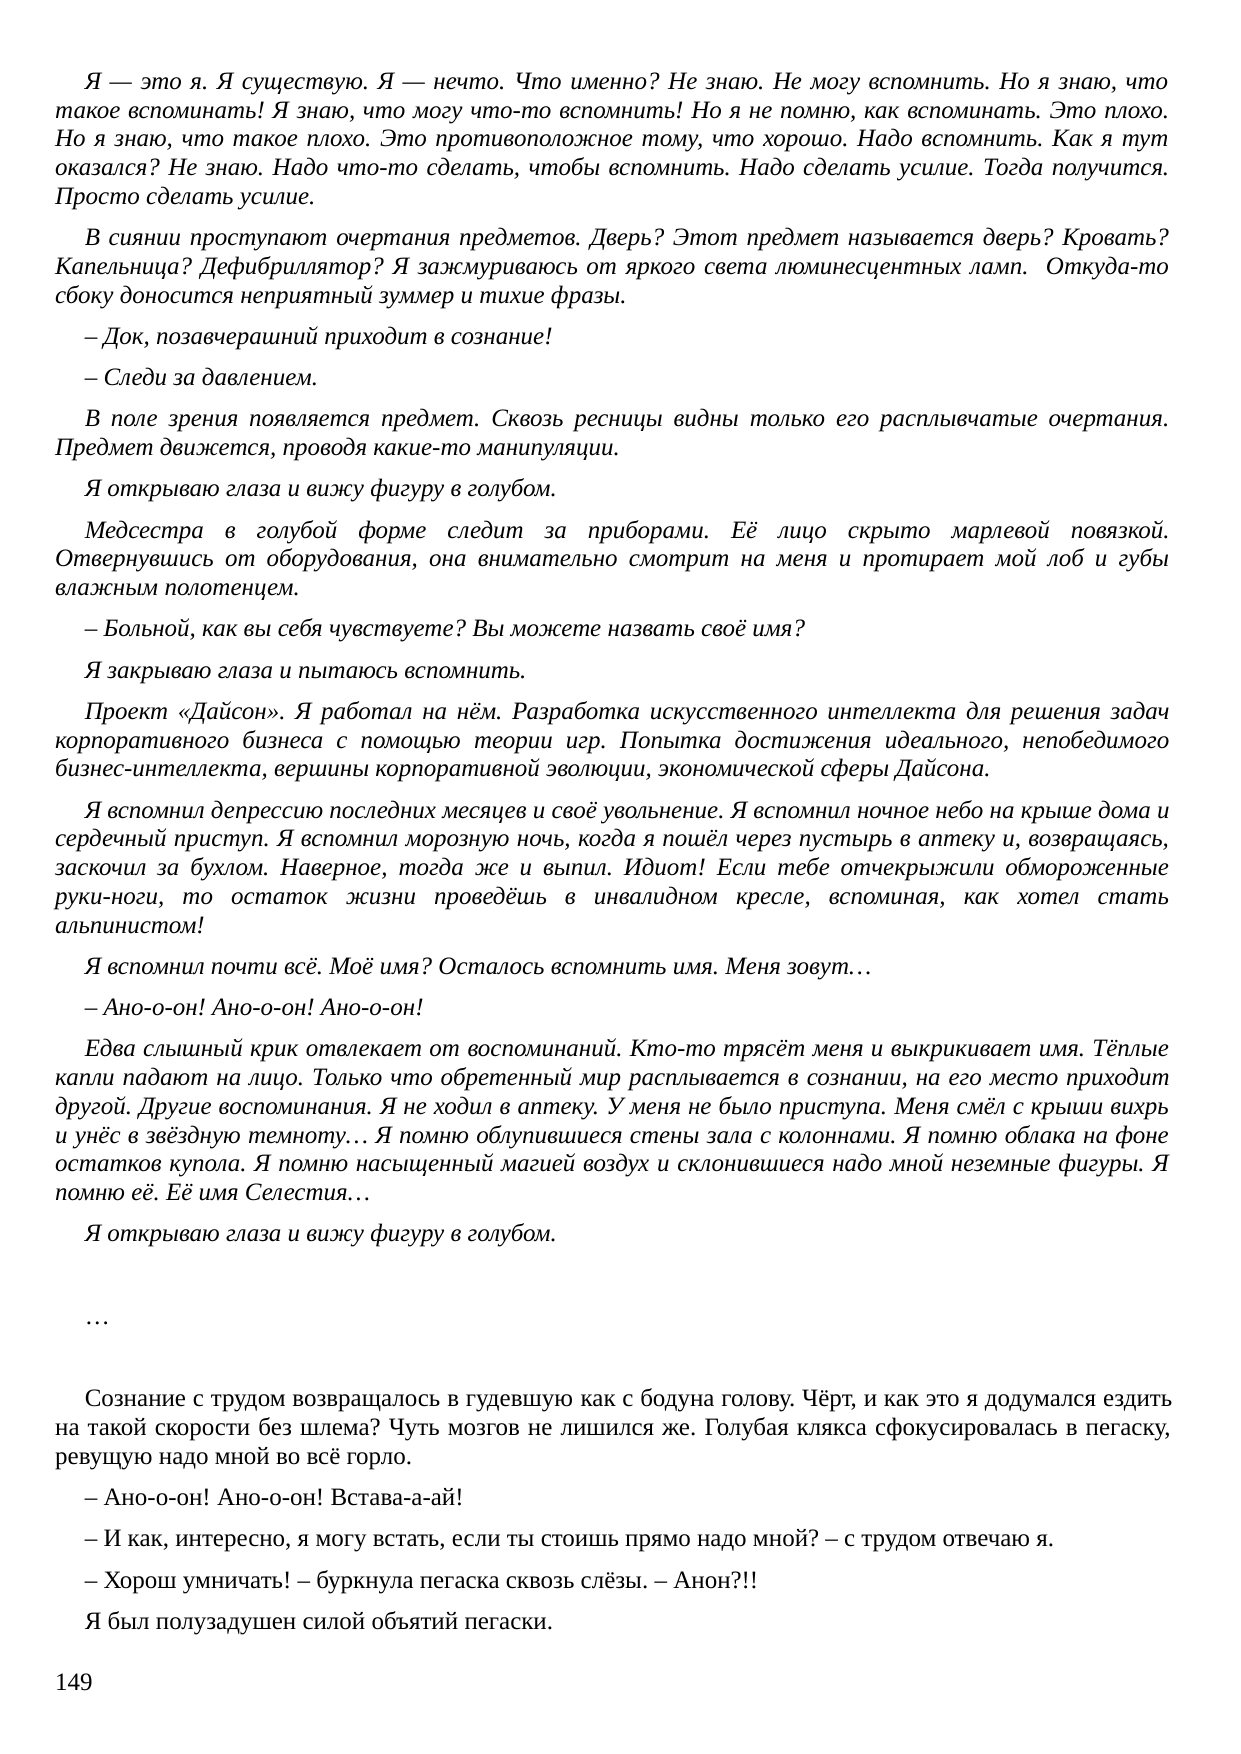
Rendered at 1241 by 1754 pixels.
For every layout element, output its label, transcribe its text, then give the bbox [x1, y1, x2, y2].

text Я вспомнил почти всё. Моё имя? Осталось вспомнить имя. Меня зовут… [55, 951, 1173, 980]
text – Хорош умничать! – буркнула пегаска сквозь слёзы. – Анон?!! [55, 1565, 1173, 1593]
text Я открываю глаза и вижу фигуру в голубом. [55, 1218, 1173, 1247]
text – И как, интересно, я могу встать, если ты стоишь прямо надо мной? – с трудом отвечаю я. [55, 1523, 1173, 1552]
text Я вспомнил депрессию последних месяцев и своё увольнение. Я вспомнил ночное небо на крыше дома и сердечный приступ. Я вспомнил морозную ночь, когда я пошёл через пустырь в аптеку и, возвращаясь, заскочил за бухлом. Наверное, тогда же и выпил. Идиот! Если тебе отчекрыжили обмороженные руки-ноги, то остаток жизни проведёшь в инвалидном кресле, вспоминая, как хотел стать альпинистом! [55, 795, 1173, 938]
text Я — это я. Я существую. Я — нечто. Что именно? Не знаю. Не могу вспомнить. Но я знаю, что такое вспоминать! Я знаю, что могу что-то вспомнить! Но я не помню, как вспоминать. Это плохо. Но я знаю, что такое плохо. Это противоположное тому, что хорошо. Надо вспомнить. Как я тут оказался? Не знаю. Надо что-то сделать, чтобы вспомнить. Надо сделать усилие. Тогда получится. Просто сделать усилие. [55, 66, 1173, 210]
text – Ано-о-он! Ано-о-он! Встава-а-ай! [55, 1482, 1173, 1511]
text – Следи за давлением. [55, 362, 1173, 391]
text Я был полузадушен силой объятий пегаски. [55, 1606, 1173, 1635]
text В сиянии проступают очертания предметов. Дверь? Этот предмет называется дверь? Кровать? Капельница? Дефибриллятор? Я зажмуриваюсь от яркого света люминесцентных ламп. Откуда-то сбоку доносится неприятный зуммер и тихие фразы. [55, 222, 1173, 308]
text Я закрываю глаза и пытаюсь вспомнить. [55, 655, 1173, 683]
text Едва слышный крик отвлекает от воспоминаний. Кто-то трясёт меня и выкрикивает имя. Тёплые капли падают на лицо. Только что обретенный мир расплывается в сознании, на его место приходит другой. Другие воспоминания. Я не ходил в аптеку. У меня не было приступа. Меня смёл с крыши вихрь и унёс в звёздную темноту… Я помню облупившиеся стены зала с колоннами. Я помню облака на фоне остатков купола. Я помню насыщенный магией воздух и склонившиеся надо мной неземные фигуры. Я помню её. Её имя Селестия… [55, 1033, 1173, 1206]
text – Ано-о-он! Ано-о-он! Ано-о-он! [55, 992, 1173, 1021]
text Сознание с трудом возвращалось в гудевшую как с бодуна голову. Чёрт, и как это я додумался ездить на такой скорости без шлема? Чуть мозгов не лишился же. Голубая клякса сфокусировалась в пегаску, ревущую надо мной во всё горло. [55, 1383, 1173, 1470]
text … [55, 1301, 1173, 1330]
text Я открываю глаза и вижу фигуру в голубом. [55, 473, 1173, 502]
text Проект «Дайсон». Я работал на нём. Разработка искусственного интеллекта для решения задач корпоративного бизнеса с помощью теории игр. Попытка достижения идеального, непобедимого бизнес-интеллекта, вершины корпоративной эволюции, экономической сферы Дайсона. [55, 696, 1173, 782]
text Медсестра в голубой форме следит за приборами. Её лицо скрыто марлевой повязкой. Отвернувшись от оборудования, она внимательно смотрит на меня и протирает мой лоб и губы влажным полотенцем. [55, 515, 1173, 601]
text В поле зрения появляется предмет. Сквозь ресницы видны только его расплывчатые очертания. Предмет движется, проводя какие-то манипуляции. [55, 403, 1173, 461]
text – Док, позавчерашний приходит в сознание! [55, 321, 1173, 350]
text – Больной, как вы себя чувствуете? Вы можете назвать своё имя? [55, 613, 1173, 642]
